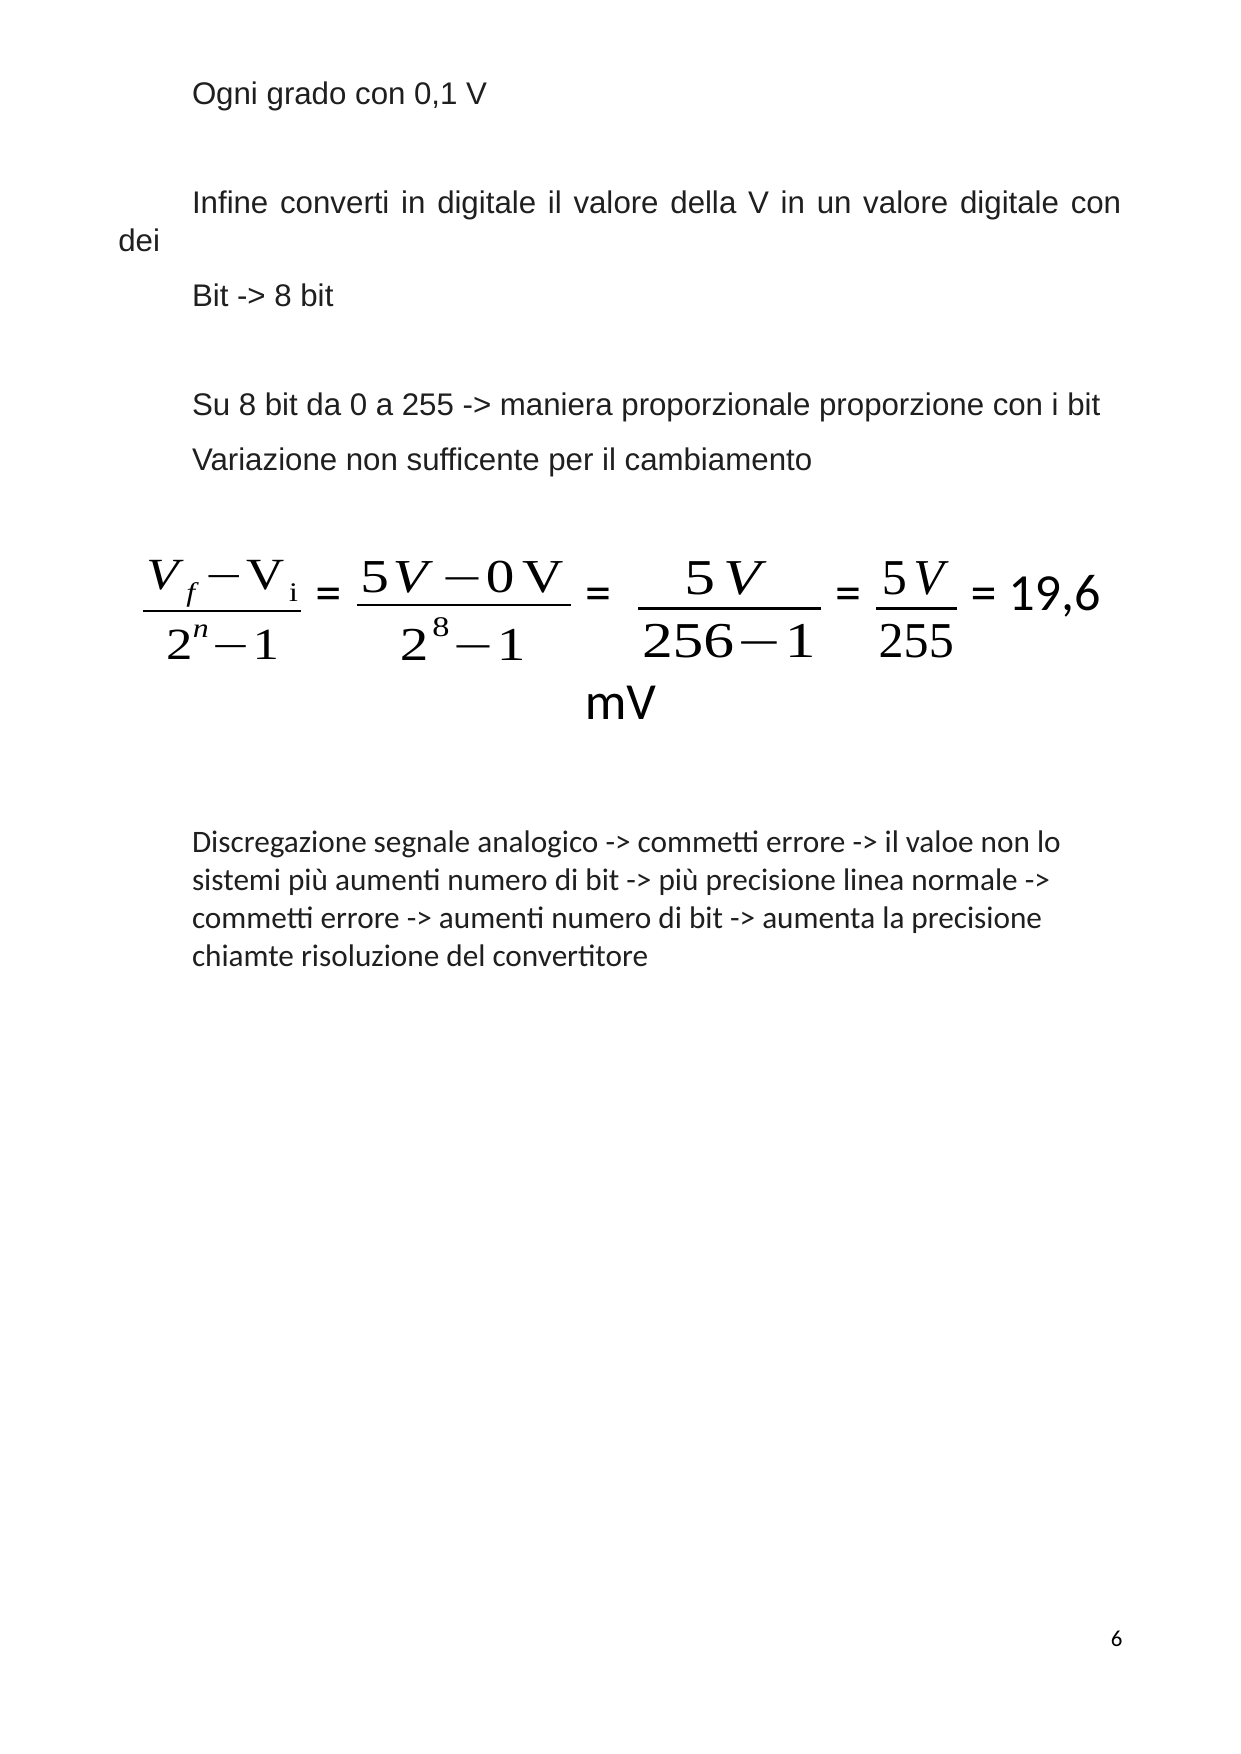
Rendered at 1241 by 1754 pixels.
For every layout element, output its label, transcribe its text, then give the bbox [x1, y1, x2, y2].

text Ogni grado con 0,1 V [118, 75, 1122, 111]
text Variazione non sufficente per il cambiamento [118, 441, 1122, 477]
text commetti errore -> aumenti numero di bit -> aumenta la precisione [118, 898, 1122, 936]
text Su 8 bit da 0 a 255 -> maniera proporzionale proporzione con i bit [118, 386, 1122, 422]
text Discregazione segnale analogico -> commetti errore -> il valoe non lo [118, 822, 1122, 860]
text Infine converti in digitale il valore della V in un valore digitale con dei [118, 184, 1122, 258]
text sistemi più aumenti numero di bit -> più precisione linea normale -> [118, 860, 1122, 898]
text Bit -> 8 bit [118, 277, 1122, 313]
text chiamte risoluzione del convertitore [118, 936, 1122, 974]
text = = = = 19,6 mV [118, 551, 1122, 733]
